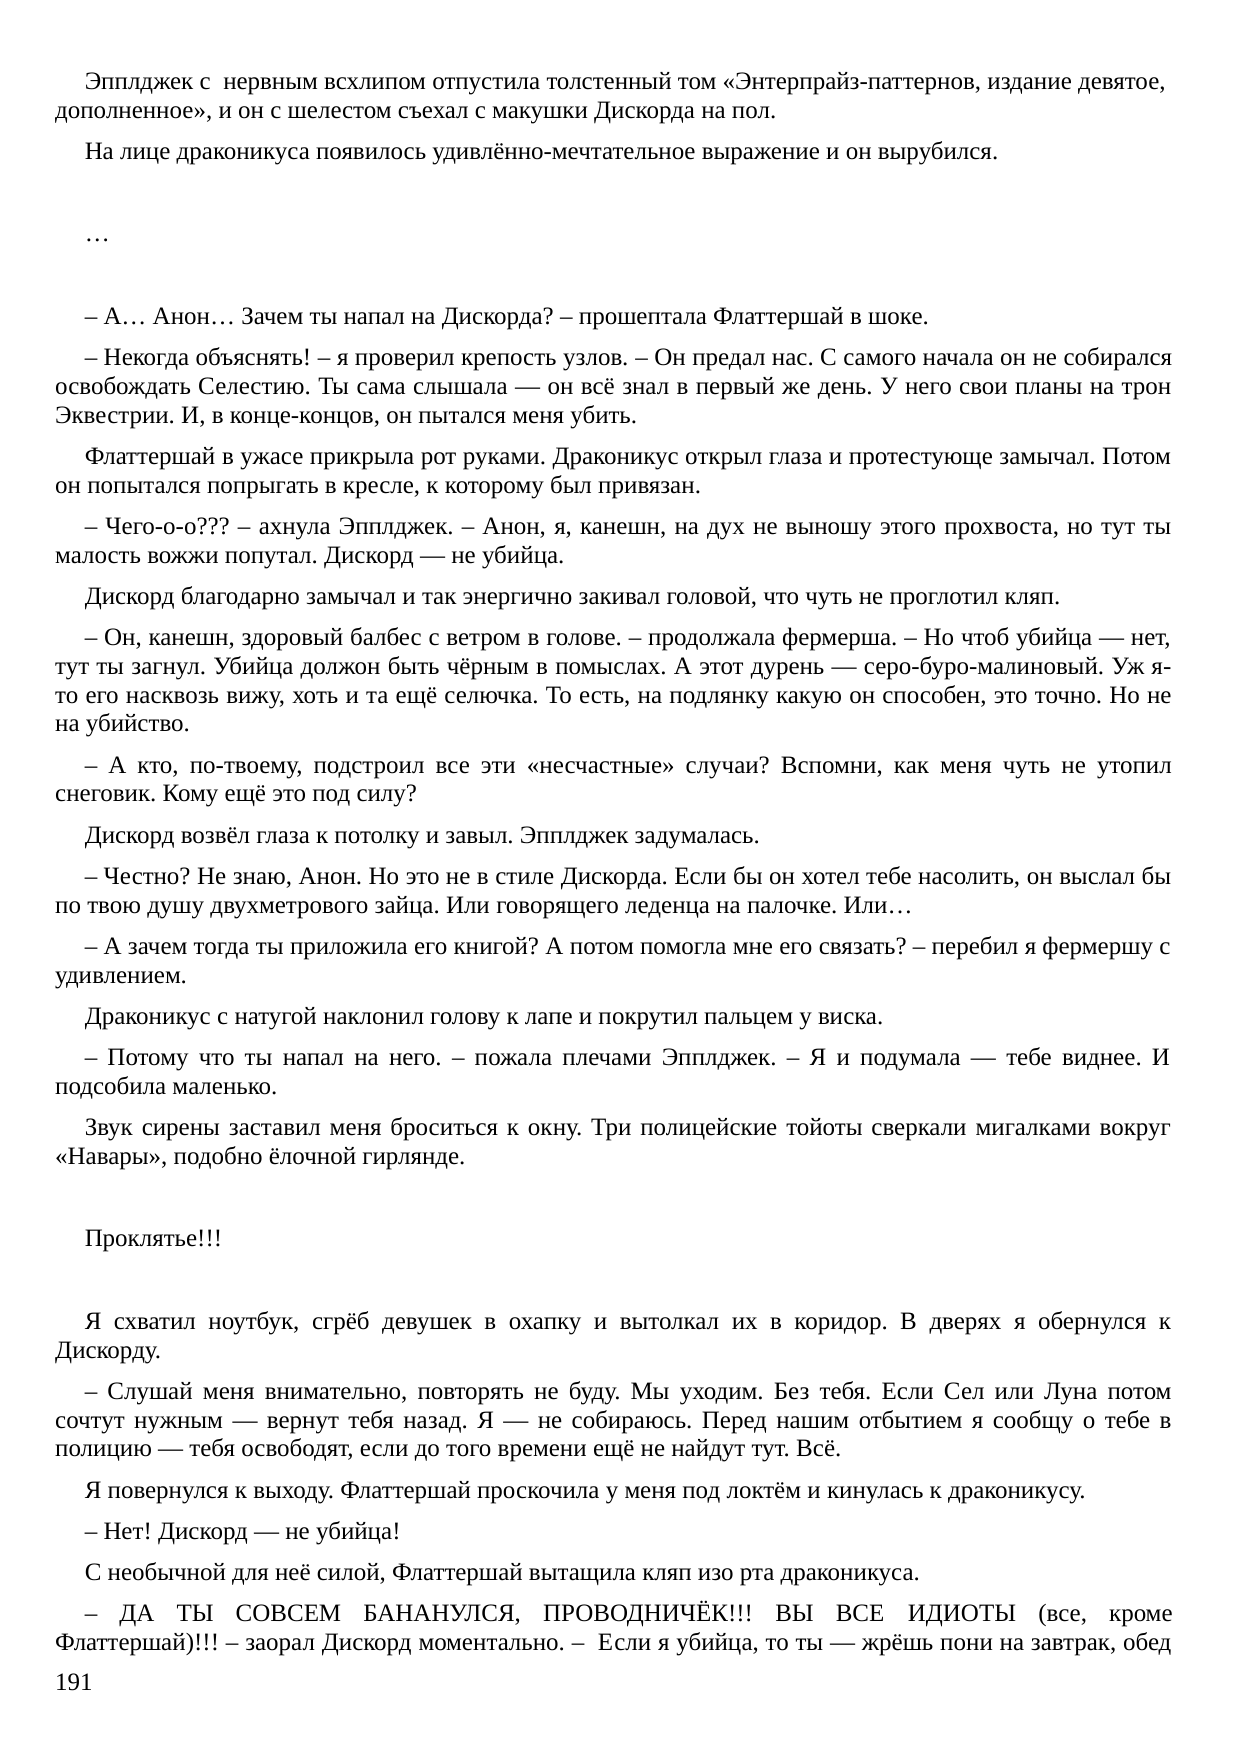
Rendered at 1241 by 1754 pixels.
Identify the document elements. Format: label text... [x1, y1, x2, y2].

text На лице драконикуса появилось удивлённо-мечтательное выражение и он вырубился. [55, 136, 1173, 165]
text Драконикус с натугой наклонил голову к лапе и покрутил пальцем у виска. [55, 1001, 1173, 1030]
text – Слушай меня внимательно, повторять не буду. Мы уходим. Без тебя. Если Сел или Луна потом сочтут нужным — вернут тебя назад. Я — не собираюсь. Перед нашим отбытием я сообщу о тебе в полицию — тебя освободят, если до того времени ещё не найдут тут. Всё. [55, 1376, 1173, 1462]
text … [55, 218, 1173, 247]
text – Нет! Дискорд — не убийца! [55, 1516, 1173, 1545]
text Эпплджек с нервным всхлипом отпустила толстенный том «Энтерпрайз-паттернов, издание девятое, дополненное», и он с шелестом съехал с макушки Дискорда на пол. [55, 66, 1173, 123]
text – Потому что ты напал на него. – пожала плечами Эпплджек. – Я и подумала — тебе виднее. И подсобила маленько. [55, 1042, 1173, 1100]
text – Некогда объяснять! – я проверил крепость узлов. – Он предал нас. С самого начала он не собирался освобождать Селестию. Ты сама слышала — он всё знал в первый же день. У него свои планы на трон Эквестрии. И, в конце-концов, он пытался меня убить. [55, 342, 1173, 428]
text Я схватил ноутбук, сгрёб девушек в охапку и вытолкал их в коридор. В дверях я обернулся к Дискорду. [55, 1306, 1173, 1363]
text – Честно? Не знаю, Анон. Но это не в стиле Дискорда. Если бы он хотел тебе насолить, он выслал бы по твою душу двухметрового зайца. Или говорящего леденца на палочке. Или… [55, 861, 1173, 918]
text – А зачем тогда ты приложила его книгой? А потом помогла мне его связать? – перебил я фермершу с удивлением. [55, 931, 1173, 988]
text Флаттершай в ужасе прикрыла рот руками. Драконикус открыл глаза и протестующе замычал. Потом он попытался попрыгать в кресле, к которому был привязан. [55, 441, 1173, 498]
text С необычной для неё силой, Флаттершай вытащила кляп изо рта драконикуса. [55, 1557, 1173, 1586]
text Звук сирены заставил меня броситься к окну. Три полицейские тойоты сверкали мигалками вокруг «Навары», подобно ёлочной гирлянде. [55, 1112, 1173, 1170]
text – Он, канешн, здоровый балбес с ветром в голове. – продолжала фермерша. – Но чтоб убийца — нет, тут ты загнул. Убийца должон быть чёрным в помыслах. А этот дурень — серо-буро-малиновый. Уж я-то его насквозь вижу, хоть и та ещё селючка. То есть, на подлянку какую он способен, это точно. Но не на убийство. [55, 622, 1173, 737]
text – ДА ТЫ СОВСЕМ БАНАНУЛСЯ, ПРОВОДНИЧЁК!!! ВЫ ВСЕ ИДИОТЫ (все, кроме Флаттершай)!!! – заорал Дискорд моментально. – Если я убийца, то ты — жрёшь пони на завтрак, обед [55, 1598, 1173, 1656]
text Дискорд возвёл глаза к потолку и завыл. Эпплджек задумалась. [55, 820, 1173, 848]
text – Чего-о-о??? – ахнула Эпплджек. – Анон, я, канешн, на дух не выношу этого прохвоста, но тут ты малость вожжи попутал. Дискорд — не убийца. [55, 511, 1173, 568]
text Дискорд благодарно замычал и так энергично закивал головой, что чуть не проглотил кляп. [55, 581, 1173, 610]
text – А кто, по-твоему, подстроил все эти «несчастные» случаи? Вспомни, как меня чуть не утопил снеговик. Кому ещё это под силу? [55, 750, 1173, 807]
text Проклятье!!! [55, 1223, 1173, 1252]
text Я повернулся к выходу. Флаттершай проскочила у меня под локтём и кинулась к драконикусу. [55, 1475, 1173, 1503]
text – А… Анон… Зачем ты напал на Дискорда? – прошептала Флаттершай в шоке. [55, 301, 1173, 330]
